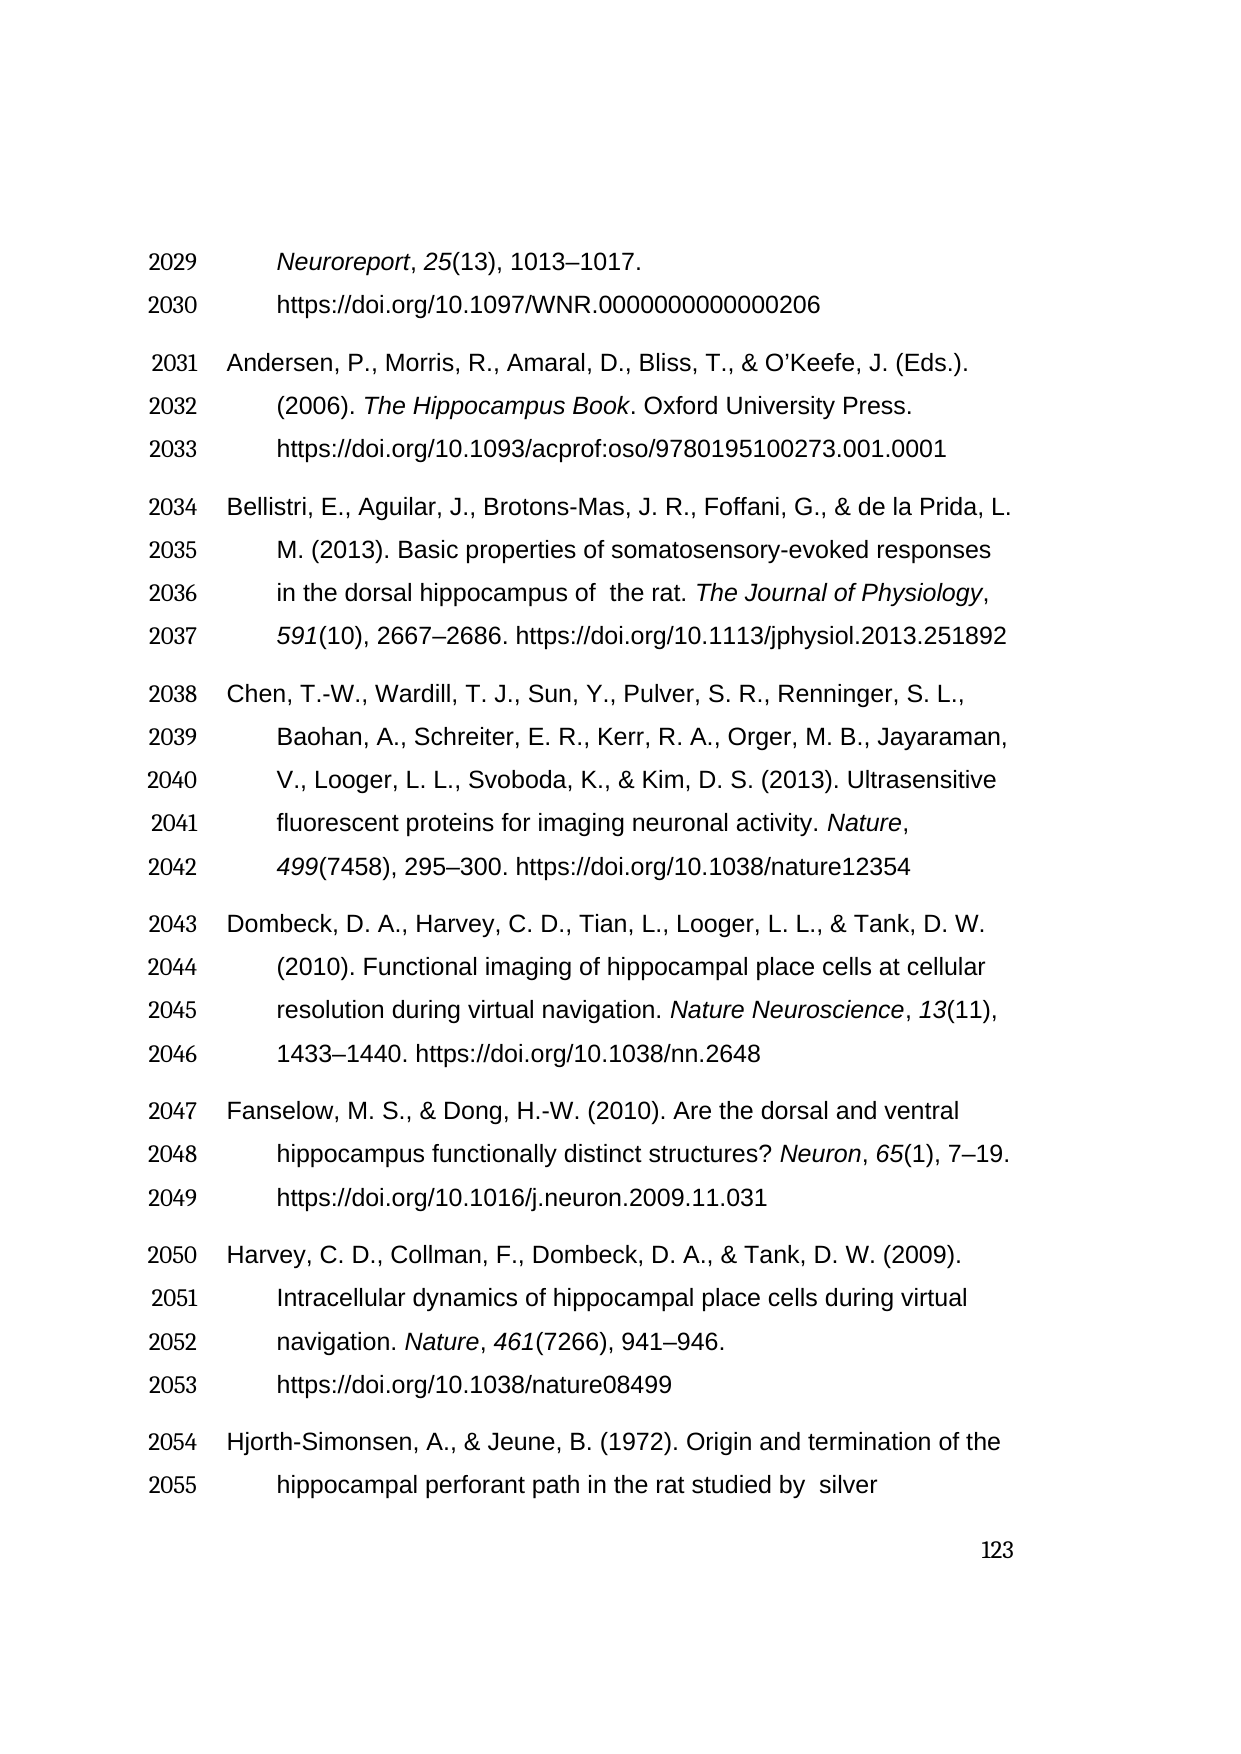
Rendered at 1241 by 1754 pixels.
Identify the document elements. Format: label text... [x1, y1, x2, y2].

text Bellistri, E., Aguilar, J., Brotons-Mas, J. R., Foffani, G., & de la Prida, L. M. (2013). Basic properties of somatosensory-evoked responses in the dorsal hippocampus of the rat. The Journal of Physiology, 591(10), 2667–2686. https://doi.org/10.1113/jphysiol.2013.251892 [226, 492, 1014, 650]
text Fanselow, M. S., & Dong, H.-W. (2010). Are the dorsal and ventral hippocampus functionally distinct structures? Neuron, 65(1), 7–19. https://doi.org/10.1016/j.neuron.2009.11.031 [226, 1096, 1014, 1211]
text Neuroreport, 25(13), 1013–1017. https://doi.org/10.1097/WNR.0000000000000206 [226, 247, 1014, 319]
text Andersen, P., Morris, R., Amaral, D., Bliss, T., & O’Keefe, J. (Eds.). (2006). The Hippocampus Book. Oxford University Press. https://doi.org/10.1093/acprof:oso/9780195100273.001.0001 [226, 348, 1014, 463]
text Hjorth-Simonsen, A., & Jeune, B. (1972). Origin and termination of the hippocampal perforant path in the rat studied by silver [226, 1427, 1014, 1499]
text Harvey, C. D., Collman, F., Dombeck, D. A., & Tank, D. W. (2009). Intracellular dynamics of hippocampal place cells during virtual navigation. Nature, 461(7266), 941–946. https://doi.org/10.1038/nature08499 [226, 1240, 1014, 1398]
text Chen, T.-W., Wardill, T. J., Sun, Y., Pulver, S. R., Renninger, S. L., Baohan, A., Schreiter, E. R., Kerr, R. A., Orger, M. B., Jayaraman, V., Looger, L. L., Svoboda, K., & Kim, D. S. (2013). Ultrasensitive fluorescent proteins for imaging neuronal activity. Nature, 499(7458), 295–300. https://doi.org/10.1038/nature12354 [226, 679, 1014, 880]
text Dombeck, D. A., Harvey, C. D., Tian, L., Looger, L. L., & Tank, D. W. (2010). Functional imaging of hippocampal place cells at cellular resolution during virtual navigation. Nature Neuroscience, 13(11), 1433–1440. https://doi.org/10.1038/nn.2648 [226, 909, 1014, 1067]
